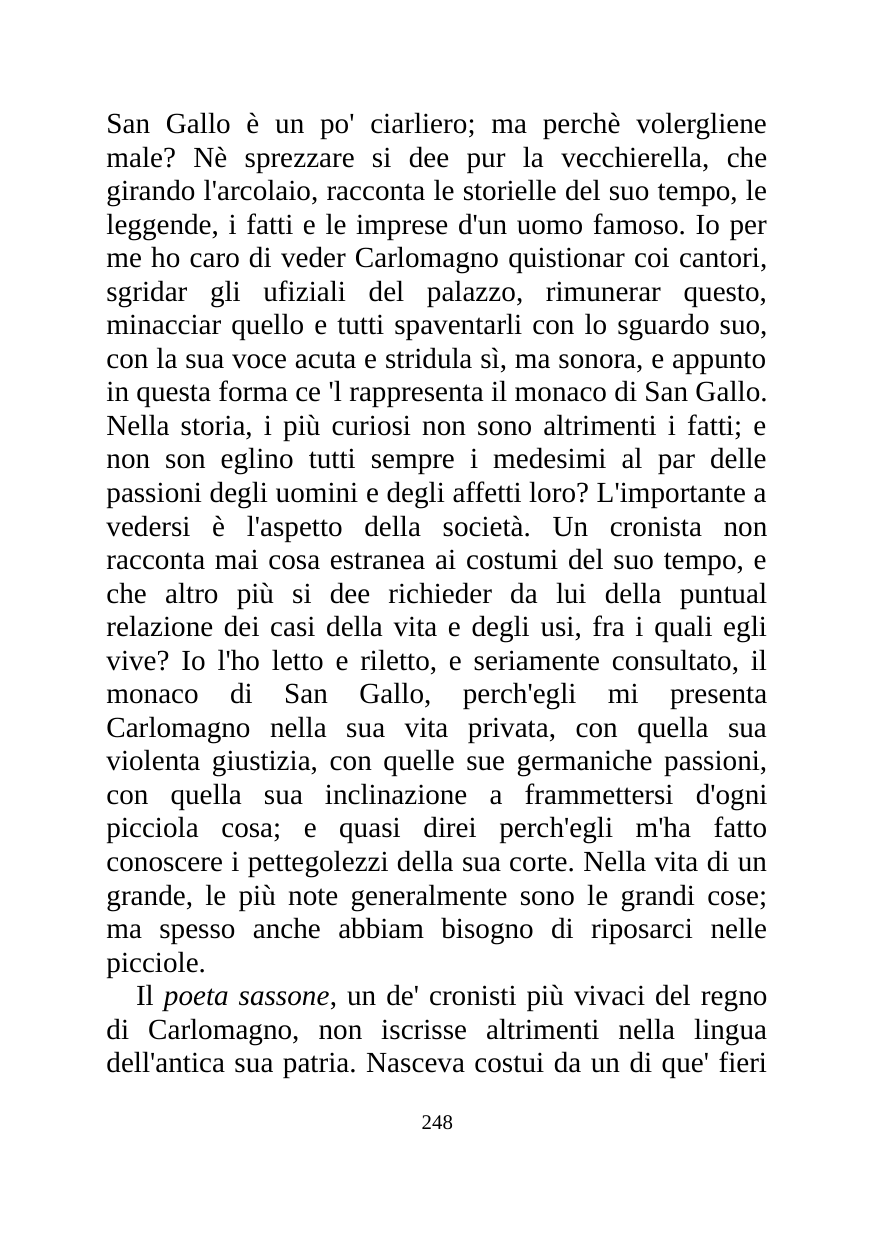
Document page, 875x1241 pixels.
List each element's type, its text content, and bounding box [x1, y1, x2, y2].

text San Gallo è un po' ciarliero; ma perchè volergliene male? Nè sprezzare si dee pur la vecchierella, che girando l'arcolaio, racconta le storielle del suo tempo, le leggende, i fatti e le imprese d'un uomo famoso. Io per me ho caro di veder Carlomagno quistionar coi cantori, sgridar gli ufiziali del palazzo, rimunerar questo, minacciar quello e tutti spaventarli con lo sguardo suo, con la sua voce acuta e stridula sì, ma sonora, e appunto in questa forma ce 'l rappresenta il monaco di San Gallo. Nella storia, i più curiosi non sono altrimenti i fatti; e non son eglino tutti sempre i medesimi al par delle passioni degli uomini e degli affetti loro? L'importante a vedersi è l'aspetto della società. Un cronista non racconta mai cosa estranea ai costumi del suo tempo, e che altro più si dee richieder da lui della puntual relazione dei casi della vita e degli usi, fra i quali egli vive? Io l'ho letto e riletto, e seriamente consultato, il monaco di San Gallo, perch'egli mi presenta Carlomagno nella sua vita privata, con quella sua violenta giustizia, con quelle sue germaniche passioni, con quella sua inclinazione a frammettersi d'ogni picciola cosa; e quasi direi perch'egli m'ha fatto conoscere i pettegolezzi della sua corte. Nella vita di un grande, le più note generalmente sono le grandi cose; ma spesso anche abbiam bisogno di riposarci nelle picciole. [106, 106, 768, 978]
text Il poeta sassone, un de' cronisti più vivaci del regno di Carlomagno, non iscrisse altrimenti nella lingua dell'antica sua patria. Nasceva costui da un di que' fieri [106, 978, 768, 1079]
